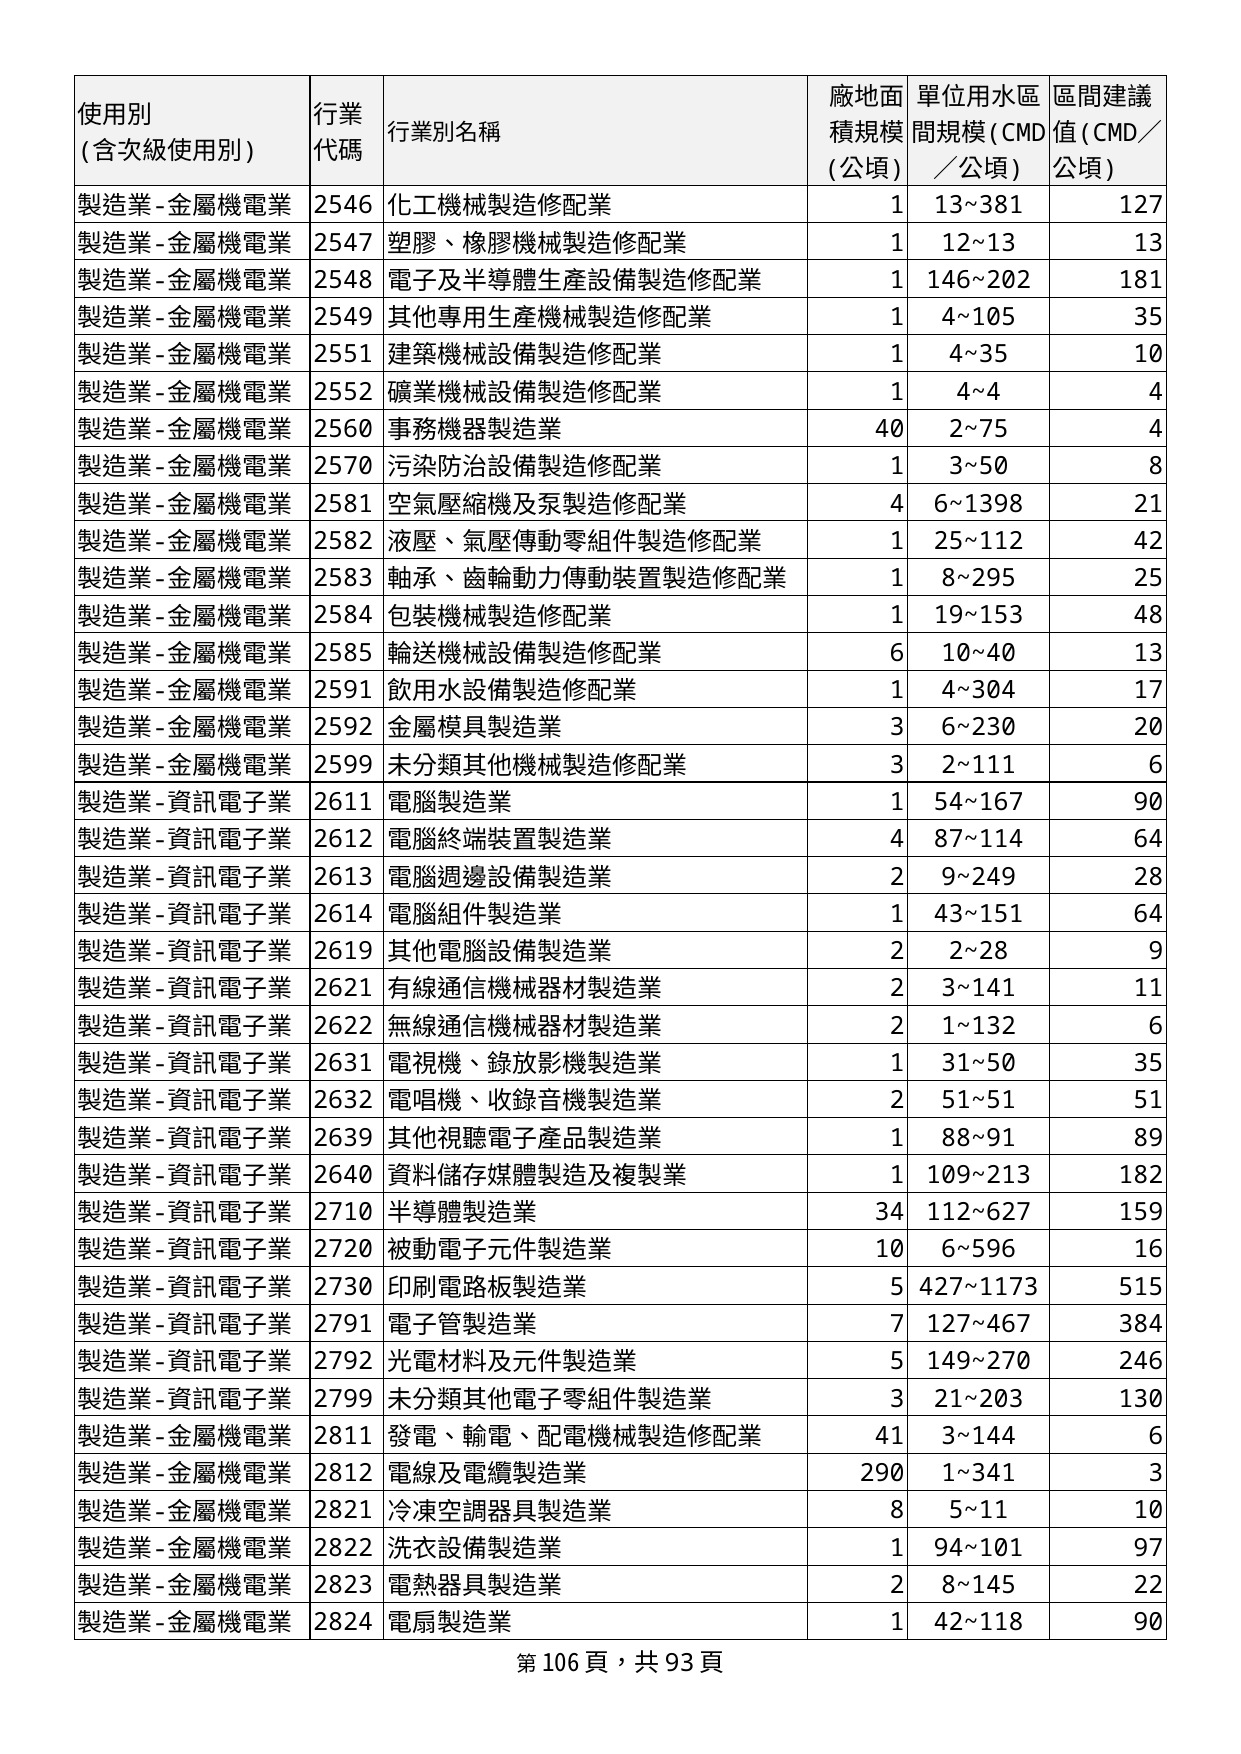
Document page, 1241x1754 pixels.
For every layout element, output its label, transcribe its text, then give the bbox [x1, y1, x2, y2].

table_cell 輪送機械設備製造修配業 [384, 633, 807, 669]
table_cell 電唱機、收錄音機製造業 [384, 1081, 807, 1117]
table_cell 2791 [311, 1305, 383, 1341]
table_cell 2730 [311, 1267, 383, 1303]
table_cell 2552 [311, 372, 383, 408]
table_cell 5~11 [908, 1491, 1049, 1527]
table_cell 製造業-資訊電子業 [75, 1342, 309, 1378]
table_cell 246 [1050, 1342, 1166, 1378]
table_cell 2631 [311, 1044, 383, 1080]
table_cell 事務機器製造業 [384, 410, 807, 446]
table_cell 2 [808, 1081, 907, 1117]
table_cell 43~151 [908, 894, 1049, 931]
table_cell 19~153 [908, 596, 1049, 632]
table_cell 1 [808, 671, 907, 707]
table_cell 1 [808, 559, 907, 595]
table_cell 2639 [311, 1118, 383, 1154]
table_cell 光電材料及元件製造業 [384, 1342, 807, 1378]
table_cell 181 [1050, 260, 1166, 297]
table_cell 3~144 [908, 1416, 1049, 1453]
table_cell 製造業-資訊電子業 [75, 857, 309, 893]
table_cell 1 [808, 1118, 907, 1154]
table_cell 印刷電路板製造業 [384, 1267, 807, 1303]
table_cell 427~1173 [908, 1267, 1049, 1303]
table_cell 290 [808, 1454, 907, 1490]
table_cell 2581 [311, 484, 383, 520]
table_cell 384 [1050, 1305, 1166, 1341]
table_cell 64 [1050, 894, 1166, 931]
table_cell 製造業-金屬機電業 [75, 1528, 309, 1564]
table_cell 4~4 [908, 372, 1049, 408]
table_cell 製造業-資訊電子業 [75, 1379, 309, 1415]
table_cell 2622 [311, 1006, 383, 1042]
table_cell 4 [808, 820, 907, 856]
table_cell 軸承、齒輪動力傳動裝置製造修配業 [384, 559, 807, 595]
table_cell 10 [1050, 335, 1166, 371]
table_cell 6~596 [908, 1230, 1049, 1266]
table_cell 半導體製造業 [384, 1193, 807, 1229]
table_cell 3 [808, 745, 907, 781]
table_cell 87~114 [908, 820, 1049, 856]
table_cell 159 [1050, 1193, 1166, 1229]
table_cell 90 [1050, 1603, 1166, 1639]
table_cell 31~50 [908, 1044, 1049, 1080]
table_cell 2551 [311, 335, 383, 371]
table_cell 2823 [311, 1566, 383, 1602]
table_cell 2621 [311, 969, 383, 1005]
table_cell 149~270 [908, 1342, 1049, 1378]
table_cell 17 [1050, 671, 1166, 707]
table_cell 製造業-金屬機電業 [75, 633, 309, 669]
table_cell 製造業-金屬機電業 [75, 559, 309, 595]
table_cell 2792 [311, 1342, 383, 1378]
table_cell 2570 [311, 447, 383, 483]
table_cell 製造業-資訊電子業 [75, 932, 309, 968]
table_cell 12~13 [908, 223, 1049, 259]
table_cell 1~341 [908, 1454, 1049, 1490]
table_cell 製造業-金屬機電業 [75, 596, 309, 632]
table_cell 2548 [311, 260, 383, 297]
table_cell 1 [808, 186, 907, 222]
table_cell 電腦製造業 [384, 783, 807, 819]
table_cell 無線通信機械器材製造業 [384, 1006, 807, 1042]
table_cell 1 [808, 1603, 907, 1639]
table_cell 製造業-金屬機電業 [75, 1491, 309, 1527]
table_header 行業代碼 [311, 76, 383, 185]
table_cell 製造業-金屬機電業 [75, 260, 309, 297]
table_cell 4~304 [908, 671, 1049, 707]
table_cell 146~202 [908, 260, 1049, 297]
table_cell 9~249 [908, 857, 1049, 893]
table_cell 2582 [311, 521, 383, 558]
table_cell 515 [1050, 1267, 1166, 1303]
table_cell 1 [808, 372, 907, 408]
table_cell 109~213 [908, 1155, 1049, 1192]
table_cell 電腦週邊設備製造業 [384, 857, 807, 893]
table_cell 製造業-資訊電子業 [75, 783, 309, 819]
table_header 區間建議值(CMD／公頃) [1050, 76, 1166, 185]
table_cell 洗衣設備製造業 [384, 1528, 807, 1564]
table_cell 2612 [311, 820, 383, 856]
table_cell 製造業-金屬機電業 [75, 745, 309, 781]
table_cell 污染防治設備製造修配業 [384, 447, 807, 483]
table_cell 7 [808, 1305, 907, 1341]
table_cell 2611 [311, 783, 383, 819]
table_cell 電視機、錄放影機製造業 [384, 1044, 807, 1080]
table_cell 41 [808, 1416, 907, 1453]
table_cell 2640 [311, 1155, 383, 1192]
table_cell 2591 [311, 671, 383, 707]
table_cell 112~627 [908, 1193, 1049, 1229]
table_cell 電扇製造業 [384, 1603, 807, 1639]
table_cell 金屬模具製造業 [384, 708, 807, 744]
table_cell 3~141 [908, 969, 1049, 1005]
table_cell 空氣壓縮機及泵製造修配業 [384, 484, 807, 520]
table_cell 88~91 [908, 1118, 1049, 1154]
table_cell 製造業-資訊電子業 [75, 1044, 309, 1080]
table_cell 4 [808, 484, 907, 520]
table_cell 2720 [311, 1230, 383, 1266]
table_cell 5 [808, 1342, 907, 1378]
table_cell 1 [808, 335, 907, 371]
table_cell 8~145 [908, 1566, 1049, 1602]
table_cell 8 [808, 1491, 907, 1527]
table_cell 2560 [311, 410, 383, 446]
table_cell 35 [1050, 1044, 1166, 1080]
table_cell 89 [1050, 1118, 1166, 1154]
table_cell 製造業-資訊電子業 [75, 1193, 309, 1229]
table_cell 製造業-金屬機電業 [75, 447, 309, 483]
table_cell 40 [808, 410, 907, 446]
table_cell 製造業-資訊電子業 [75, 820, 309, 856]
table_cell 製造業-金屬機電業 [75, 708, 309, 744]
table_cell 有線通信機械器材製造業 [384, 969, 807, 1005]
table_cell 其他視聽電子產品製造業 [384, 1118, 807, 1154]
table_cell 21~203 [908, 1379, 1049, 1415]
table_cell 6~1398 [908, 484, 1049, 520]
table_cell 2799 [311, 1379, 383, 1415]
table_cell 1 [808, 521, 907, 558]
table_cell 製造業-金屬機電業 [75, 372, 309, 408]
table_cell 電腦終端裝置製造業 [384, 820, 807, 856]
table_cell 90 [1050, 783, 1166, 819]
table_cell 2 [808, 857, 907, 893]
table_cell 2546 [311, 186, 383, 222]
table_cell 1~132 [908, 1006, 1049, 1042]
table_cell 2822 [311, 1528, 383, 1564]
table_cell 35 [1050, 298, 1166, 334]
table_cell 2~28 [908, 932, 1049, 968]
table_cell 1 [808, 447, 907, 483]
table_cell 塑膠、橡膠機械製造修配業 [384, 223, 807, 259]
table_cell 10 [808, 1230, 907, 1266]
table_cell 其他專用生產機械製造修配業 [384, 298, 807, 334]
table_cell 2599 [311, 745, 383, 781]
table_cell 97 [1050, 1528, 1166, 1564]
table_cell 2547 [311, 223, 383, 259]
table_cell 製造業-資訊電子業 [75, 894, 309, 931]
table_cell 2619 [311, 932, 383, 968]
table_cell 2~75 [908, 410, 1049, 446]
table_header 使用別 (含次級使用別) [75, 76, 309, 185]
table_cell 冷凍空調器具製造業 [384, 1491, 807, 1527]
table_cell 25~112 [908, 521, 1049, 558]
table_cell 製造業-金屬機電業 [75, 1566, 309, 1602]
table_cell 製造業-資訊電子業 [75, 1006, 309, 1042]
table_cell 6 [1050, 745, 1166, 781]
table_cell 製造業-金屬機電業 [75, 671, 309, 707]
table_cell 2614 [311, 894, 383, 931]
table_cell 電腦組件製造業 [384, 894, 807, 931]
table_cell 2812 [311, 1454, 383, 1490]
table_cell 製造業-金屬機電業 [75, 521, 309, 558]
table_cell 21 [1050, 484, 1166, 520]
table_cell 2710 [311, 1193, 383, 1229]
table_cell 1 [808, 783, 907, 819]
table_cell 51~51 [908, 1081, 1049, 1117]
table_cell 16 [1050, 1230, 1166, 1266]
table_header 單位用水區間規模(CMD／公頃) [908, 76, 1049, 185]
table_cell 其他電腦設備製造業 [384, 932, 807, 968]
table_cell 製造業-金屬機電業 [75, 335, 309, 371]
table_cell 13 [1050, 223, 1166, 259]
table_cell 13~381 [908, 186, 1049, 222]
table_cell 製造業-資訊電子業 [75, 1118, 309, 1154]
table_cell 1 [808, 596, 907, 632]
table_cell 11 [1050, 969, 1166, 1005]
table_cell 1 [808, 1528, 907, 1564]
table_cell 3 [808, 1379, 907, 1415]
table_cell 製造業-資訊電子業 [75, 1230, 309, 1266]
table_cell 製造業-金屬機電業 [75, 1416, 309, 1453]
table_cell 4~35 [908, 335, 1049, 371]
table_cell 製造業-金屬機電業 [75, 223, 309, 259]
table_cell 製造業-資訊電子業 [75, 1155, 309, 1192]
table_cell 製造業-資訊電子業 [75, 1081, 309, 1117]
table_cell 2811 [311, 1416, 383, 1453]
table_cell 182 [1050, 1155, 1166, 1192]
table_cell 1 [808, 223, 907, 259]
table_cell 25 [1050, 559, 1166, 595]
table_cell 電熱器具製造業 [384, 1566, 807, 1602]
table_cell 127~467 [908, 1305, 1049, 1341]
table_cell 被動電子元件製造業 [384, 1230, 807, 1266]
table_cell 6 [1050, 1416, 1166, 1453]
table_cell 2 [808, 1006, 907, 1042]
table_cell 94~101 [908, 1528, 1049, 1564]
table_cell 6 [808, 633, 907, 669]
table_cell 20 [1050, 708, 1166, 744]
table_cell 製造業-金屬機電業 [75, 410, 309, 446]
table_cell 4~105 [908, 298, 1049, 334]
table_cell 製造業-資訊電子業 [75, 1267, 309, 1303]
table_header 行業別名稱 [384, 76, 807, 185]
table_cell 2824 [311, 1603, 383, 1639]
table_cell 製造業-資訊電子業 [75, 969, 309, 1005]
table_cell 1 [808, 260, 907, 297]
table_cell 42~118 [908, 1603, 1049, 1639]
table_cell 液壓、氣壓傳動零組件製造修配業 [384, 521, 807, 558]
table_cell 2821 [311, 1491, 383, 1527]
table_cell 2583 [311, 559, 383, 595]
table_cell 電子及半導體生產設備製造修配業 [384, 260, 807, 297]
table_cell 1 [808, 1155, 907, 1192]
table_cell 28 [1050, 857, 1166, 893]
table_cell 64 [1050, 820, 1166, 856]
table_header 廠地面積規模(公頃) [808, 76, 907, 185]
table_cell 製造業-金屬機電業 [75, 298, 309, 334]
table_cell 51 [1050, 1081, 1166, 1117]
table_cell 2~111 [908, 745, 1049, 781]
table_cell 10 [1050, 1491, 1166, 1527]
table_cell 2584 [311, 596, 383, 632]
table_cell 9 [1050, 932, 1166, 968]
table_cell 製造業-金屬機電業 [75, 186, 309, 222]
table_cell 建築機械設備製造修配業 [384, 335, 807, 371]
table_cell 包裝機械製造修配業 [384, 596, 807, 632]
table_cell 2592 [311, 708, 383, 744]
table_cell 未分類其他機械製造修配業 [384, 745, 807, 781]
table_cell 製造業-資訊電子業 [75, 1305, 309, 1341]
table_cell 1 [808, 894, 907, 931]
table_cell 1 [808, 1044, 907, 1080]
table_cell 未分類其他電子零組件製造業 [384, 1379, 807, 1415]
table_cell 42 [1050, 521, 1166, 558]
table_cell 製造業-金屬機電業 [75, 484, 309, 520]
table_cell 127 [1050, 186, 1166, 222]
table_cell 電線及電纜製造業 [384, 1454, 807, 1490]
table_cell 5 [808, 1267, 907, 1303]
table_cell 資料儲存媒體製造及複製業 [384, 1155, 807, 1192]
table_cell 34 [808, 1193, 907, 1229]
table_cell 2613 [311, 857, 383, 893]
table_cell 製造業-金屬機電業 [75, 1603, 309, 1639]
table_cell 飲用水設備製造修配業 [384, 671, 807, 707]
table_cell 13 [1050, 633, 1166, 669]
table_cell 2 [808, 932, 907, 968]
table_cell 2 [808, 1566, 907, 1602]
table_cell 3 [808, 708, 907, 744]
table_cell 1 [808, 298, 907, 334]
table_cell 48 [1050, 596, 1166, 632]
table_cell 製造業-金屬機電業 [75, 1454, 309, 1490]
table_cell 10~40 [908, 633, 1049, 669]
table_cell 礦業機械設備製造修配業 [384, 372, 807, 408]
table_cell 發電、輸電、配電機械製造修配業 [384, 1416, 807, 1453]
table_cell 130 [1050, 1379, 1166, 1415]
table_cell 4 [1050, 372, 1166, 408]
table_cell 8~295 [908, 559, 1049, 595]
table_cell 22 [1050, 1566, 1166, 1602]
table_cell 2 [808, 969, 907, 1005]
table_cell 電子管製造業 [384, 1305, 807, 1341]
table_cell 化工機械製造修配業 [384, 186, 807, 222]
table_cell 2632 [311, 1081, 383, 1117]
table_cell 2585 [311, 633, 383, 669]
table_cell 4 [1050, 410, 1166, 446]
table_cell 2549 [311, 298, 383, 334]
table_cell 54~167 [908, 783, 1049, 819]
table_cell 6~230 [908, 708, 1049, 744]
table_cell 8 [1050, 447, 1166, 483]
table_cell 3~50 [908, 447, 1049, 483]
table_cell 3 [1050, 1454, 1166, 1490]
table_cell 6 [1050, 1006, 1166, 1042]
